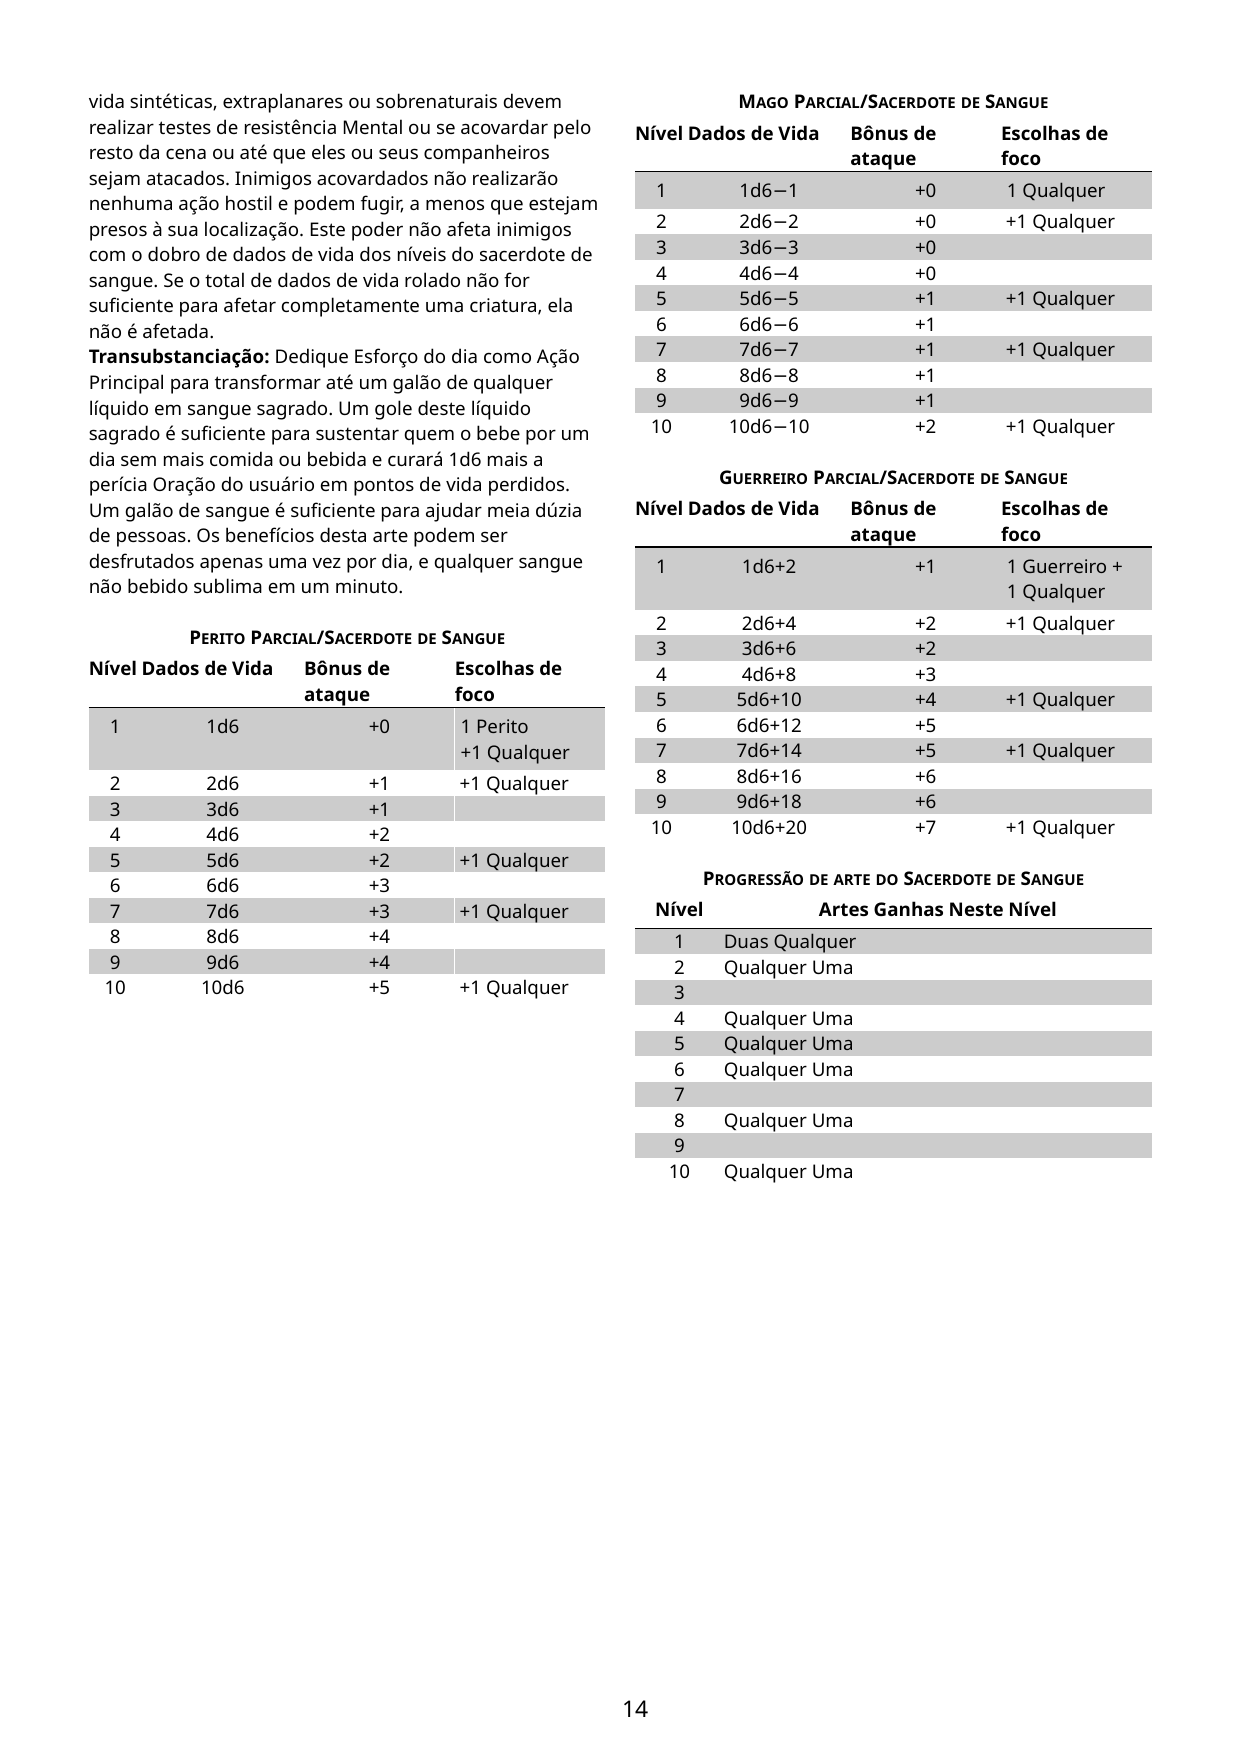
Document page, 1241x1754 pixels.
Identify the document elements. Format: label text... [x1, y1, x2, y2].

table_cell Qualquer Uma [724, 1031, 1152, 1056]
table_cell 10d6−10 [688, 413, 850, 438]
table_cell 4 [635, 260, 688, 285]
table_cell +1 [850, 311, 1001, 336]
table_cell 2 [635, 954, 724, 980]
table_cell 6d6 [141, 873, 304, 898]
table_cell +6 [850, 789, 1001, 814]
table_cell +1 Qualquer [1001, 336, 1152, 362]
table_cell 5d6+10 [688, 686, 850, 712]
table_cell [1001, 635, 1152, 661]
table_cell 5d6 [141, 847, 304, 872]
table_cell 8d6+16 [688, 763, 850, 788]
table_cell 2 [635, 610, 688, 635]
table_cell +1 [304, 770, 454, 796]
table_cell +1 Qualquer [1001, 814, 1152, 839]
table_cell +1 Qualquer [1001, 413, 1152, 438]
table_cell Nível [635, 495, 688, 546]
table_cell Nível [635, 891, 724, 928]
table_cell [1001, 362, 1152, 387]
table_cell 1d6−1 [688, 172, 850, 209]
table_cell 7d6+14 [688, 738, 850, 763]
table_cell 7 [635, 336, 688, 362]
table_cell 10 [635, 1158, 724, 1184]
table_cell +0 [304, 708, 454, 770]
table_cell +0 [850, 209, 1001, 234]
table_cell +1 Qualquer [1001, 686, 1152, 712]
table_cell +2 [850, 635, 1001, 661]
table_cell 3 [635, 234, 688, 260]
table_header Progressão de arte do Sacerdote de Sangue [635, 865, 1152, 891]
table_cell +0 [850, 172, 1001, 209]
table_cell 9 [635, 789, 688, 814]
table_cell 3 [89, 796, 141, 821]
table_cell 1d6 [141, 708, 304, 770]
table_cell +5 [304, 975, 454, 1000]
table_cell 6 [635, 1056, 724, 1082]
table_cell 3d6 [141, 796, 304, 821]
table_cell +1 Qualquer [1001, 610, 1152, 635]
table_cell 5 [635, 1031, 724, 1056]
table_cell 10d6 [141, 975, 304, 1000]
table_cell +1 Qualquer [455, 975, 605, 1000]
table_cell Duas Qualquer [724, 929, 1152, 954]
table_cell 6d6+12 [688, 712, 850, 737]
table_cell +1 Qualquer [455, 770, 605, 796]
table_cell +4 [304, 949, 454, 974]
table_cell 1 [89, 708, 141, 770]
table_cell Dados de Vida [688, 495, 850, 546]
table_cell Qualquer Uma [724, 1158, 1152, 1184]
table_cell 1d6+2 [688, 548, 850, 610]
table_cell 2 [635, 209, 688, 234]
table_cell Qualquer Uma [724, 1056, 1152, 1082]
table_cell 9 [635, 1133, 724, 1158]
table_cell +0 [850, 260, 1001, 285]
table_cell 3d6+6 [688, 635, 850, 661]
table_cell 9 [89, 949, 141, 974]
table_cell [455, 924, 605, 949]
table_cell 8 [89, 924, 141, 949]
table_cell 2d6−2 [688, 209, 850, 234]
table_cell 1 [635, 929, 724, 954]
table_cell +2 [850, 610, 1001, 635]
table_cell [1001, 260, 1152, 285]
table_cell +4 [850, 686, 1001, 712]
table_cell Dados de Vida [141, 656, 304, 707]
table_cell 3 [635, 980, 724, 1005]
table_cell 3 [635, 635, 688, 661]
table_cell [724, 980, 1152, 1005]
table_cell Artes Ganhas Neste Nível [724, 891, 1152, 928]
table_cell +5 [850, 738, 1001, 763]
table_cell +1 [850, 388, 1001, 413]
table_cell 4d6+8 [688, 661, 850, 686]
table_cell 4 [635, 1005, 724, 1031]
table_header Perito Parcial/Sacerdote de Sangue [89, 625, 605, 656]
table_cell 6d6−6 [688, 311, 850, 336]
table_cell +1 Qualquer [1001, 738, 1152, 763]
table_cell 2 [89, 770, 141, 796]
table_cell Qualquer Uma [724, 1005, 1152, 1031]
table_cell 5 [635, 285, 688, 311]
table_cell +2 [850, 413, 1001, 438]
table_cell 4d6 [141, 821, 304, 847]
table_cell Qualquer Uma [724, 1107, 1152, 1133]
table_cell +2 [304, 821, 454, 847]
table_cell 4d6−4 [688, 260, 850, 285]
table_cell 8 [635, 763, 688, 788]
table_cell 10 [635, 413, 688, 438]
table_cell +1 [304, 796, 454, 821]
text Transubstanciação: Dedique Esforço do dia como Ação Principal para transformar até um galão de qualquer líquido em sangue sagrado. Um gole deste líquido sagrado é suficiente para sustentar quem o bebe por um dia sem mais comida ou bebida e curará 1d6 mais a perícia Oração do usuário em pontos de vida perdidos. Um galão de sangue é suficiente para ajudar meia dúzia de pessoas. Os benefícios desta arte podem ser desfrutados apenas uma vez por dia, e qualquer sangue não bebido sublima em um minuto. [88, 344, 605, 599]
table_cell +1 [850, 548, 1001, 610]
table_cell 1 Guerreiro + 1 Qualquer [1001, 548, 1152, 610]
table_cell Bônus de ataque [850, 120, 1001, 171]
table_cell +1 [850, 285, 1001, 311]
table_cell 10 [89, 975, 141, 1000]
table_cell 4 [89, 821, 141, 847]
table_cell +1 Qualquer [1001, 285, 1152, 311]
table_cell 3d6−3 [688, 234, 850, 260]
table_cell +1 Qualquer [1001, 209, 1152, 234]
table_cell 9d6−9 [688, 388, 850, 413]
table_cell 7 [89, 898, 141, 923]
table_cell [1001, 789, 1152, 814]
table_cell Bônus de ataque [850, 495, 1001, 546]
table_cell +1 [850, 336, 1001, 362]
table_cell [455, 873, 605, 898]
table_cell [1001, 388, 1152, 413]
table_cell 7 [635, 1082, 724, 1107]
table_cell 8 [635, 362, 688, 387]
table_cell [724, 1133, 1152, 1158]
table_cell 1 Qualquer [1001, 172, 1152, 209]
table_cell 7 [635, 738, 688, 763]
table_cell +1 Qualquer [455, 847, 605, 872]
table_cell Bônus de ataque [304, 656, 454, 707]
table_cell 9d6 [141, 949, 304, 974]
table_cell [455, 821, 605, 847]
table_cell 6 [635, 311, 688, 336]
table_cell +1 [850, 362, 1001, 387]
table_cell 8d6 [141, 924, 304, 949]
table_cell 2d6+4 [688, 610, 850, 635]
table_cell 10d6+20 [688, 814, 850, 839]
table_cell 2d6 [141, 770, 304, 796]
table_cell 1 Perito +1 Qualquer [455, 708, 605, 770]
table_cell 1 [635, 172, 688, 209]
table_cell +7 [850, 814, 1001, 839]
table_cell 5 [635, 686, 688, 712]
table_cell +3 [304, 898, 454, 923]
table_cell 8d6−8 [688, 362, 850, 387]
table_header Guerreiro Parcial/Sacerdote de Sangue [635, 464, 1152, 495]
table_cell 8 [635, 1107, 724, 1133]
table_cell 6 [635, 712, 688, 737]
table_header Mago Parcial/Sacerdote de Sangue [635, 89, 1152, 120]
table_cell 9d6+18 [688, 789, 850, 814]
table_cell 5d6−5 [688, 285, 850, 311]
table_cell +4 [304, 924, 454, 949]
table_cell [1001, 661, 1152, 686]
table_cell [1001, 763, 1152, 788]
table_cell 10 [635, 814, 688, 839]
table_cell +1 Qualquer [455, 898, 605, 923]
text vida sintéticas, extraplanares ou sobrenaturais devem realizar testes de resistência Mental ou se acovardar pelo resto da cena ou até que eles ou seus companheiros sejam atacados. Inimigos acovardados não realizarão nenhuma ação hostil e podem fugir, a menos que estejam presos à sua localização. Este poder não afeta inimigos com o dobro de dados de vida dos níveis do sacerdote de sangue. Se o total de dados de vida rolado não for suficiente para afetar completamente uma criatura, ela não é afetada. [88, 88, 605, 344]
table_cell 7d6−7 [688, 336, 850, 362]
table_cell 6 [89, 873, 141, 898]
table_cell 4 [635, 661, 688, 686]
table_cell [455, 796, 605, 821]
table_cell [724, 1082, 1152, 1107]
table_cell +2 [304, 847, 454, 872]
table_cell +0 [850, 234, 1001, 260]
table_cell 5 [89, 847, 141, 872]
table_cell +3 [304, 873, 454, 898]
table_cell 1 [635, 548, 688, 610]
table_cell Nível [89, 656, 141, 707]
table_cell Nível [635, 120, 688, 171]
table_cell [1001, 234, 1152, 260]
table_cell Escolhas de foco [1001, 120, 1152, 171]
table_cell +5 [850, 712, 1001, 737]
table_cell Dados de Vida [688, 120, 850, 171]
table_cell [455, 949, 605, 974]
table_cell +6 [850, 763, 1001, 788]
table_cell +3 [850, 661, 1001, 686]
table_cell 9 [635, 388, 688, 413]
table_cell Escolhas de foco [455, 656, 605, 707]
table_cell Escolhas de foco [1001, 495, 1152, 546]
table_cell Qualquer Uma [724, 954, 1152, 980]
table_cell 7d6 [141, 898, 304, 923]
table_cell [1001, 712, 1152, 737]
table_cell [1001, 311, 1152, 336]
